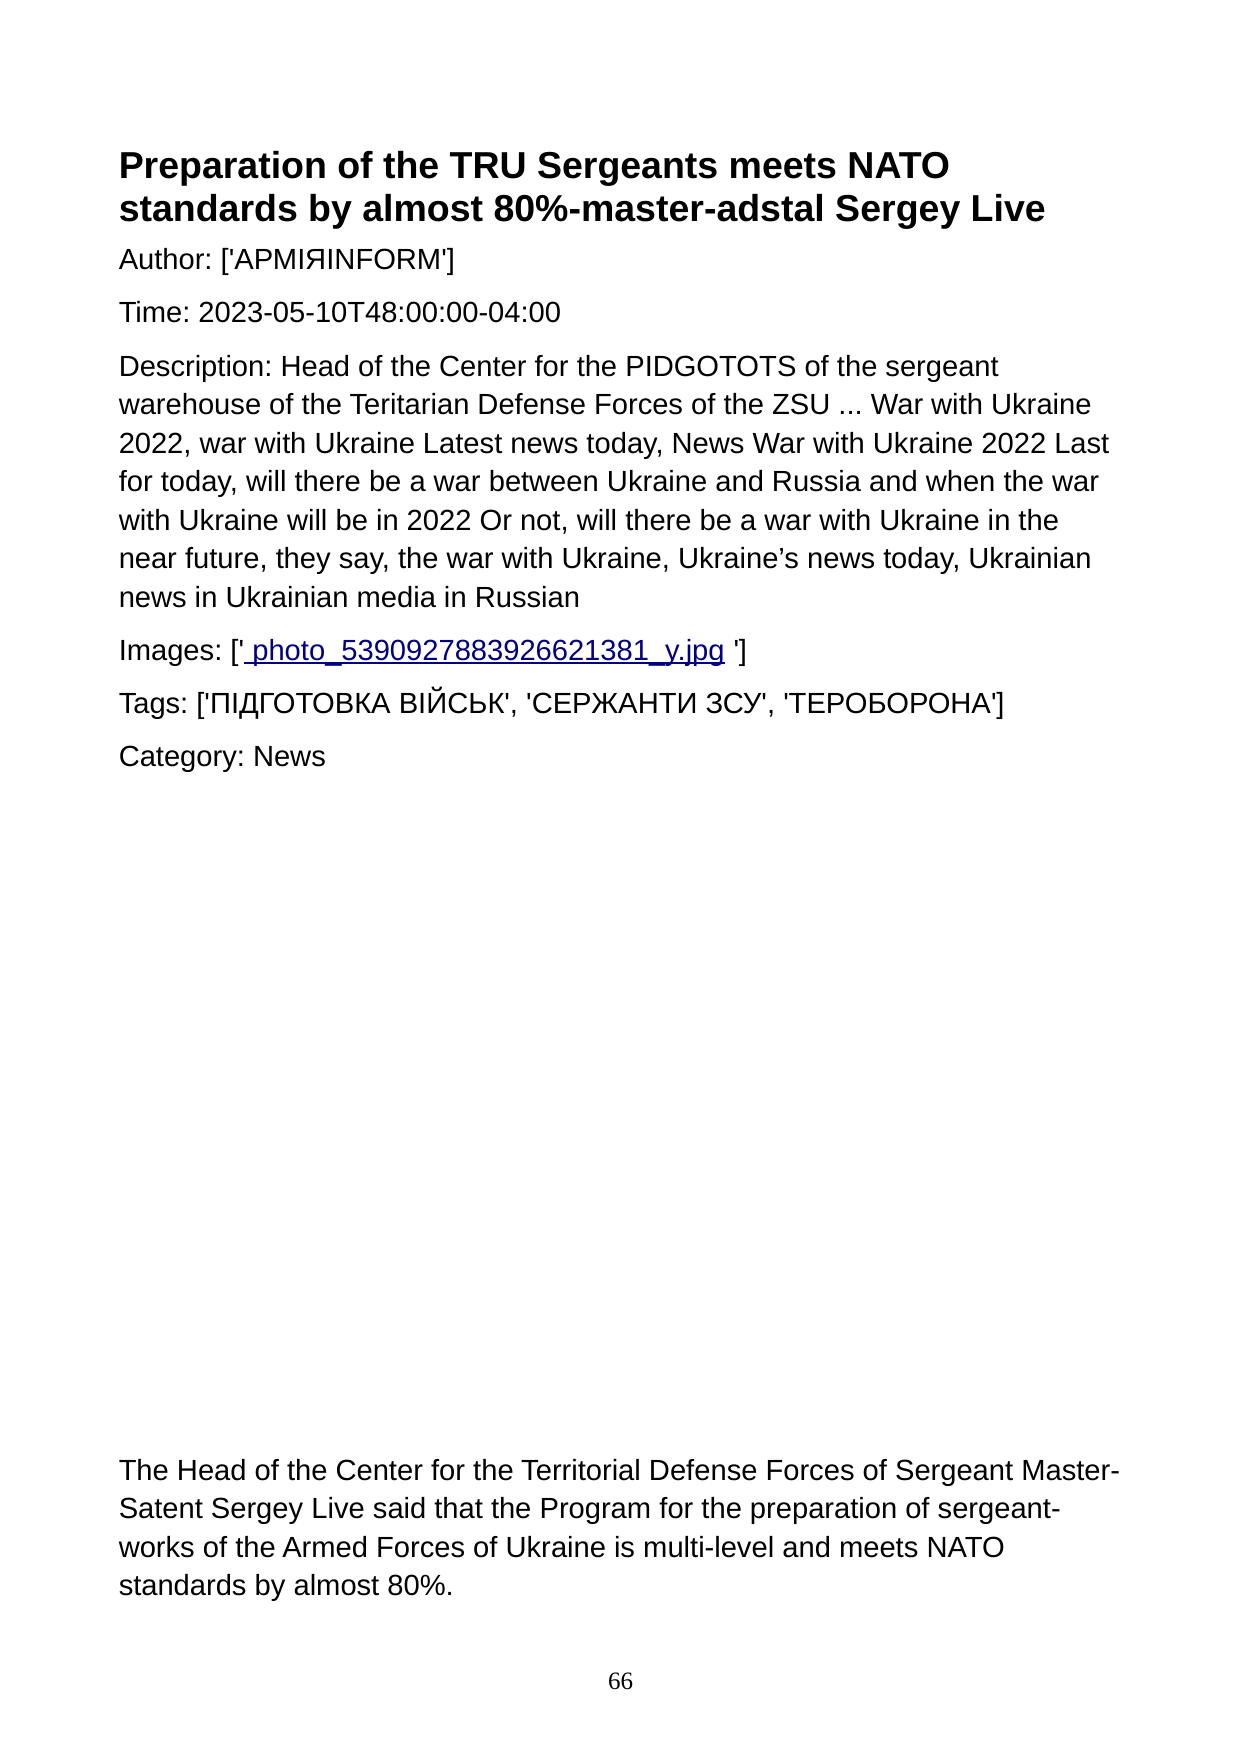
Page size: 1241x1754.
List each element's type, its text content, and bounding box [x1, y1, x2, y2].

text Category: News [118, 739, 1122, 773]
text Time: 2023-05-10T48:00:00-04:00 [118, 295, 1122, 329]
text Tags: ['ПІДГОТОВКА ВІЙСЬК', 'СЕРЖАНТИ ЗСУ', 'ТЕРОБОРОНА'] [118, 686, 1122, 719]
text Description: Head of the Center for the PIDGOTOTS of the sergeant warehouse of the Teritarian Defense Forces of the ZSU ... War with Ukraine 2022, war with Ukraine Latest news today, News War with Ukraine 2022 Last for today, will there be a war between Ukraine and Russia and when the war with Ukraine will be in 2022 Or not, will there be a war with Ukraine in the near future, they say, the war with Ukraine, Ukraine’s news today, Ukrainian news in Ukrainian media in Russian [118, 348, 1122, 613]
text Author: ['АРМІЯINFORM'] [118, 242, 1122, 276]
text Images: [' photo_5390927883926621381_y.jpg '] [118, 633, 1122, 666]
text The Head of the Center for the Territorial Defense Forces of Sergeant Master-Satent Sergey Live said that the Program for the preparation of sergeant-works of the Armed Forces of Ukraine is multi-level and meets NATO standards by almost 80%. [118, 792, 1122, 1602]
subtitle Preparation of the TRU Sergeants meets NATO standards by almost 80%-master-adstal Sergey Live [118, 143, 1122, 230]
